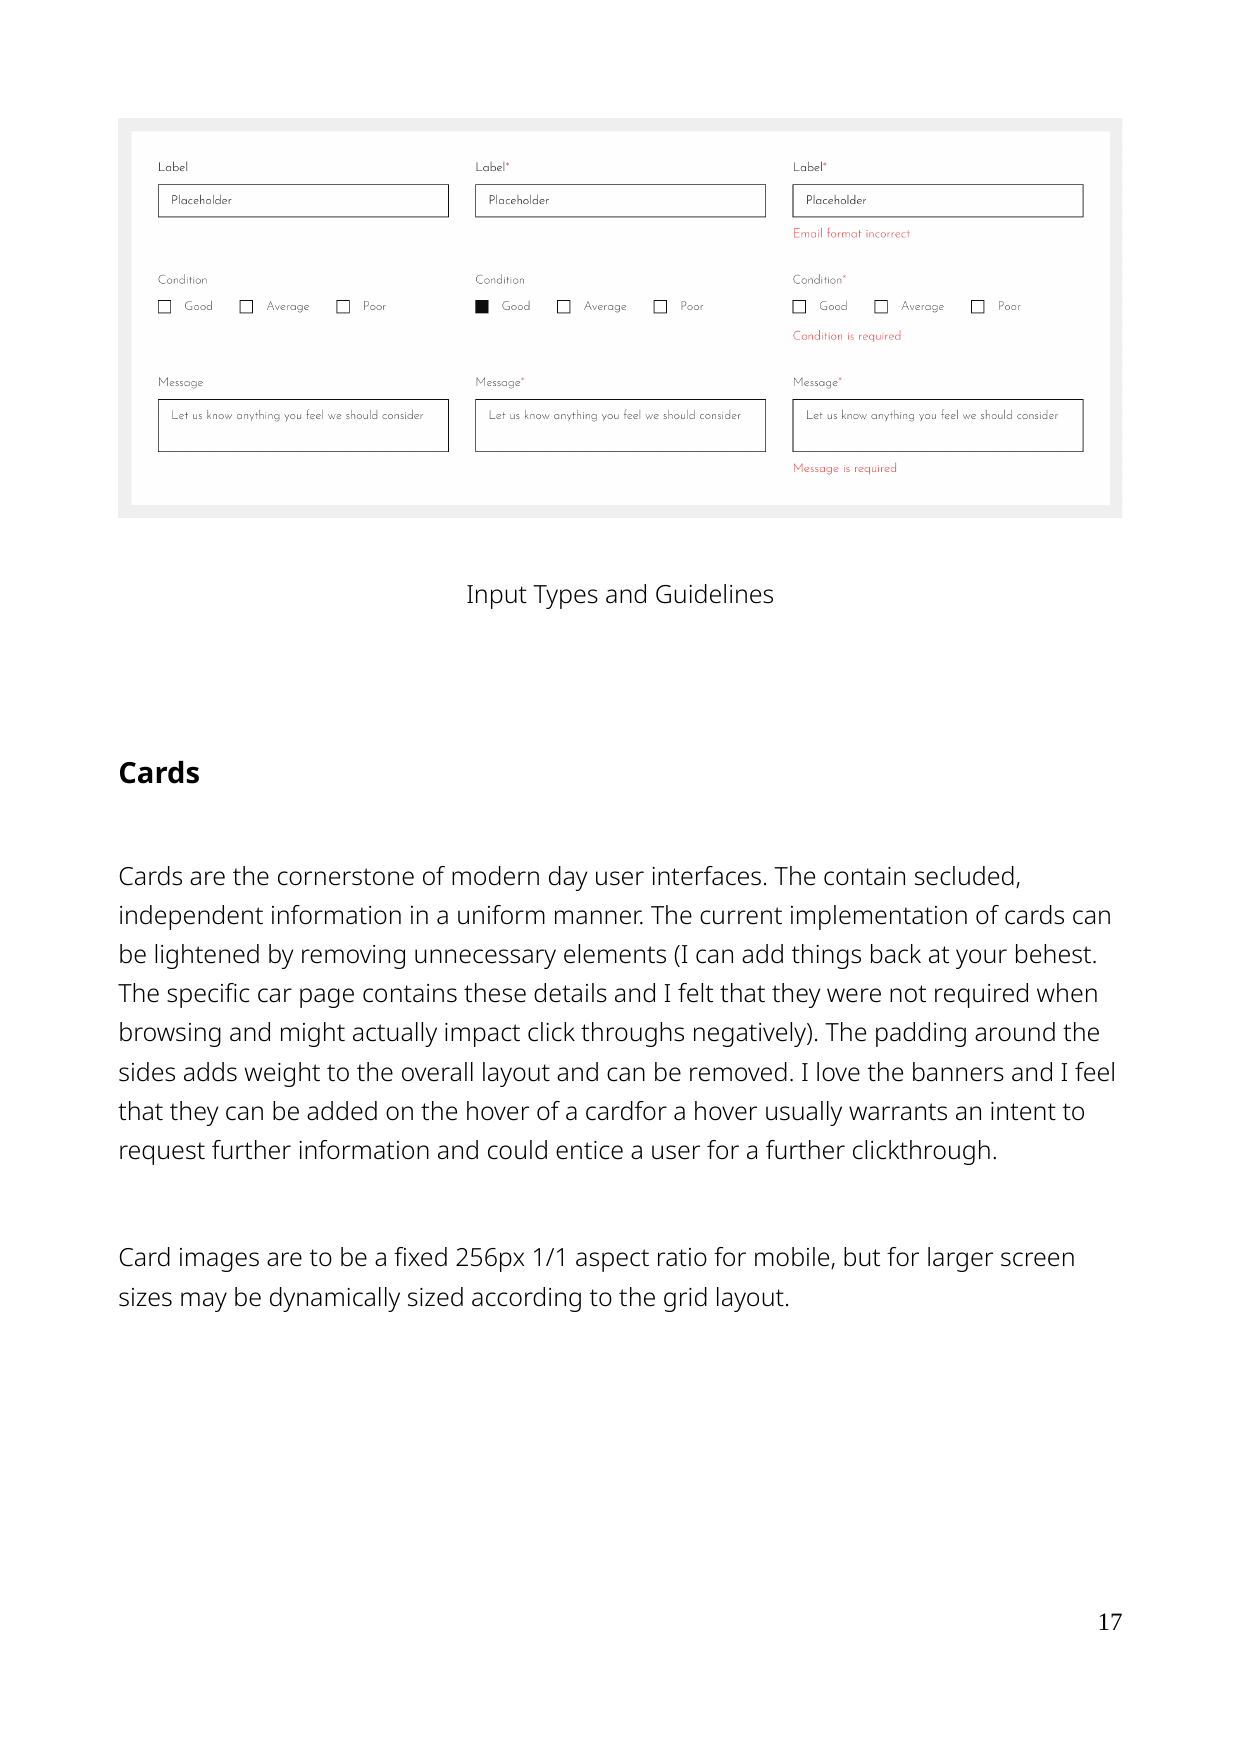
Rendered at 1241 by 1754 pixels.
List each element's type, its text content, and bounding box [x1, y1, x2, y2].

text Card images are to be a fixed 256px 1/1 aspect ratio for mobile, but for larger screen sizes may be dynamically sized according to the grid layout. [118, 1240, 1122, 1313]
text Input Types and Guidelines [118, 577, 1122, 611]
subtitle Cards [118, 752, 1122, 792]
picture [118, 118, 1123, 518]
text Cards are the cornerstone of modern day user interfaces. The contain secluded, independent information in a uniform manner. The current implementation of cards can be lightened by removing unnecessary elements (I can add things back at your behest. The specific car page contains these details and I felt that they were not required when browsing and might actually impact click throughs negatively). The padding around the sides adds weight to the overall layout and can be removed. I love the banners and I feel that they can be added on the hover of a cardfor a hover usually warrants an intent to request further information and could entice a user for a further clickthrough. [118, 858, 1122, 1167]
